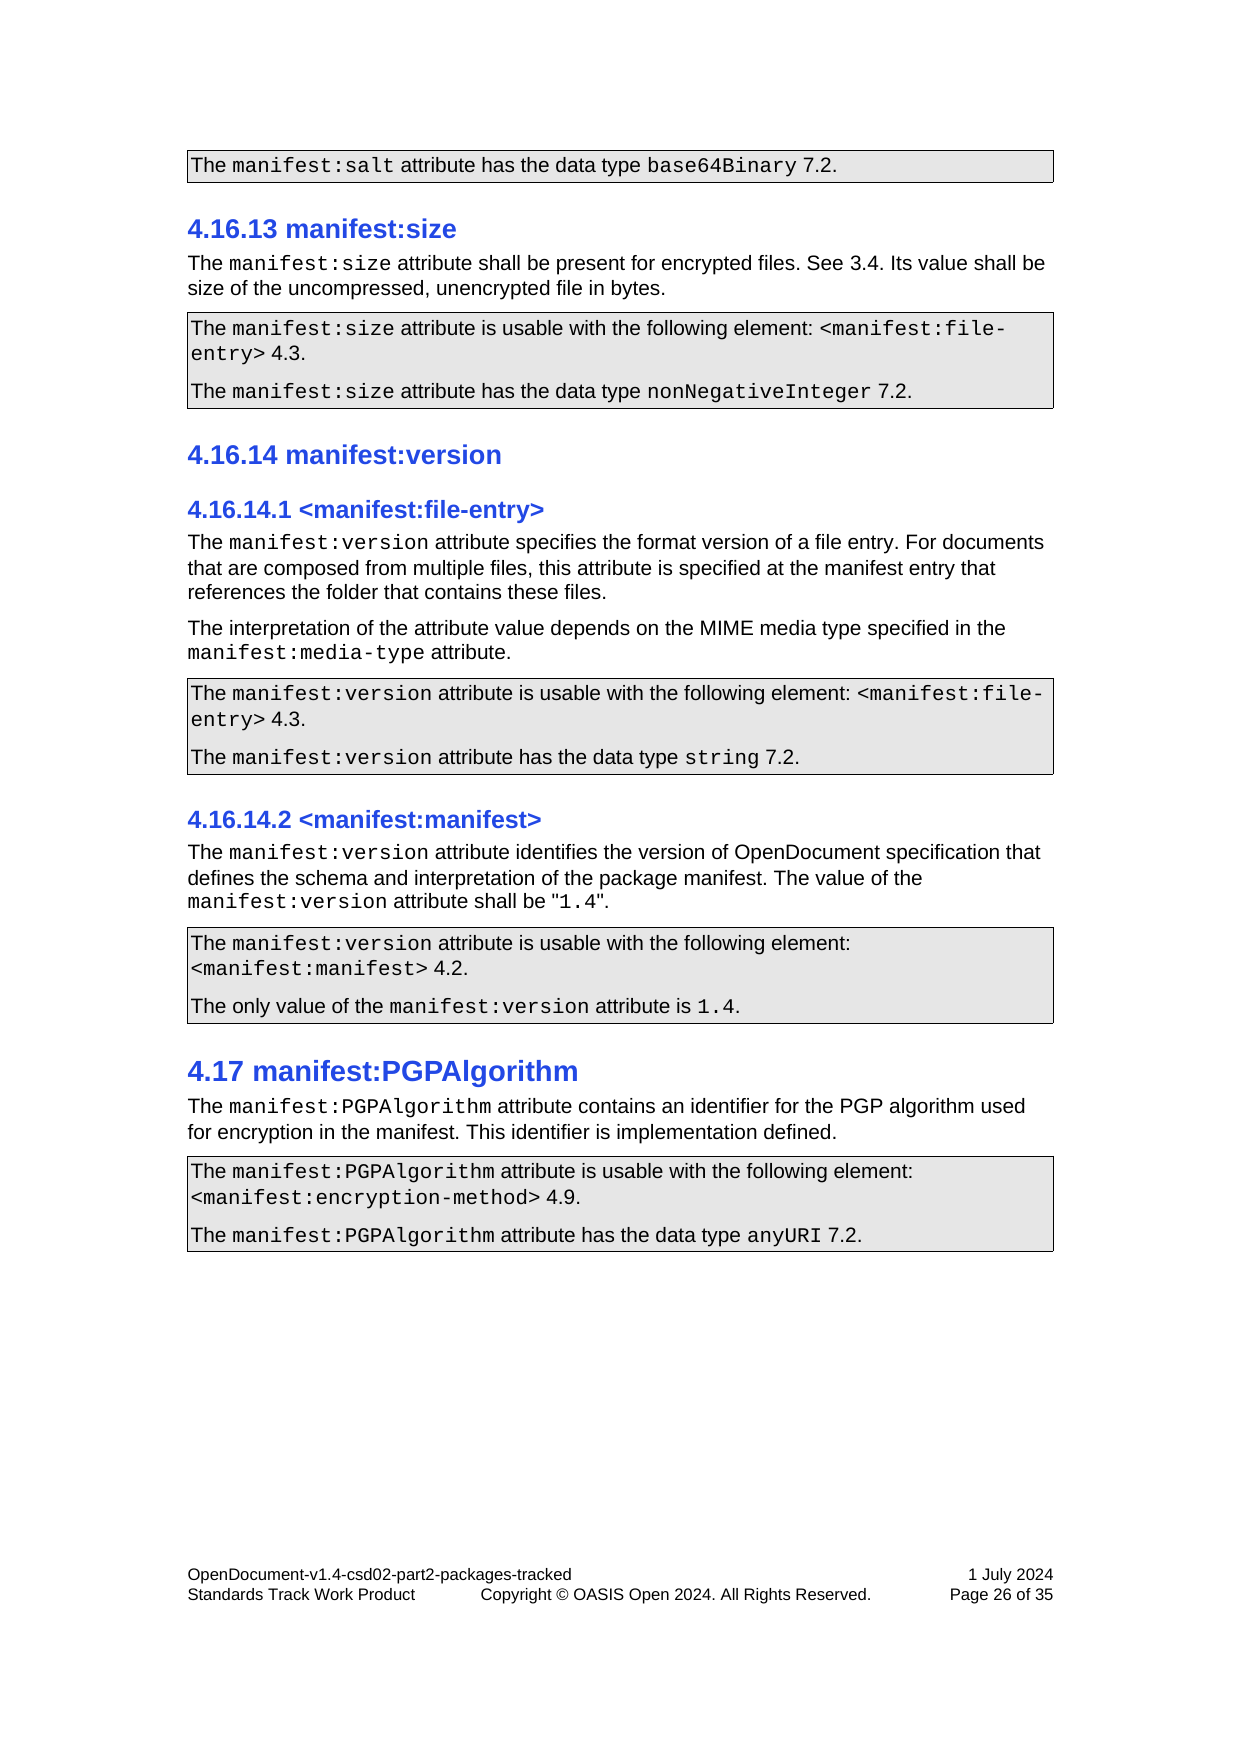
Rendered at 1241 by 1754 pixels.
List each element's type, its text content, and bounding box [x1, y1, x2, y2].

list The only value of the manifest:version attribute is 1.4. [188, 991, 1053, 1023]
list The manifest:size attribute is usable with the following element: <manifest:file-entry> 4.3. [188, 313, 1053, 367]
list The manifest:salt attribute has the data type base64Binary 7.2. [188, 151, 1053, 182]
subtitle <manifest:manifest> [187, 805, 1053, 833]
list The manifest:PGPAlgorithm attribute has the data type anyURI 7.2. [188, 1219, 1053, 1251]
list The manifest:version attribute has the data type string 7.2. [188, 742, 1053, 774]
subtitle manifest:size [187, 213, 1053, 244]
subtitle <manifest:file-entry> [187, 495, 1053, 524]
list The manifest:size attribute has the data type nonNegativeInteger 7.2. [188, 376, 1053, 408]
subtitle manifest:version [187, 439, 1053, 470]
list The manifest:version attribute is usable with the following element: <manifest:manifest> 4.2. [188, 928, 1053, 982]
text The interpretation of the attribute value depends on the MIME media type specified in the manifest:media-type attribute. [187, 616, 1053, 666]
text The manifest:size attribute shall be present for encrypted files. See 3.4. Its value shall be size of the uncompressed, unencrypted file in bytes. [187, 250, 1053, 300]
text The manifest:PGPAlgorithm attribute contains an identifier for the PGP algorithm used for encryption in the manifest. This identifier is implementation defined. [187, 1094, 1053, 1143]
list The manifest:PGPAlgorithm attribute is usable with the following element: <manifest:encryption-method> 4.9. [188, 1157, 1053, 1210]
text The manifest:version attribute identifies the version of OpenDocument specification that defines the schema and interpretation of the package manifest. The value of the manifest:version attribute shall be "1.4". [187, 839, 1053, 915]
list The manifest:version attribute is usable with the following element: <manifest:file-entry> 4.3. [188, 679, 1053, 733]
subtitle manifest:PGPAlgorithm [187, 1054, 1053, 1088]
text The manifest:version attribute specifies the format version of a file entry. For documents that are composed from multiple files, this attribute is specified at the manifest entry that references the folder that contains these files. [187, 530, 1053, 604]
